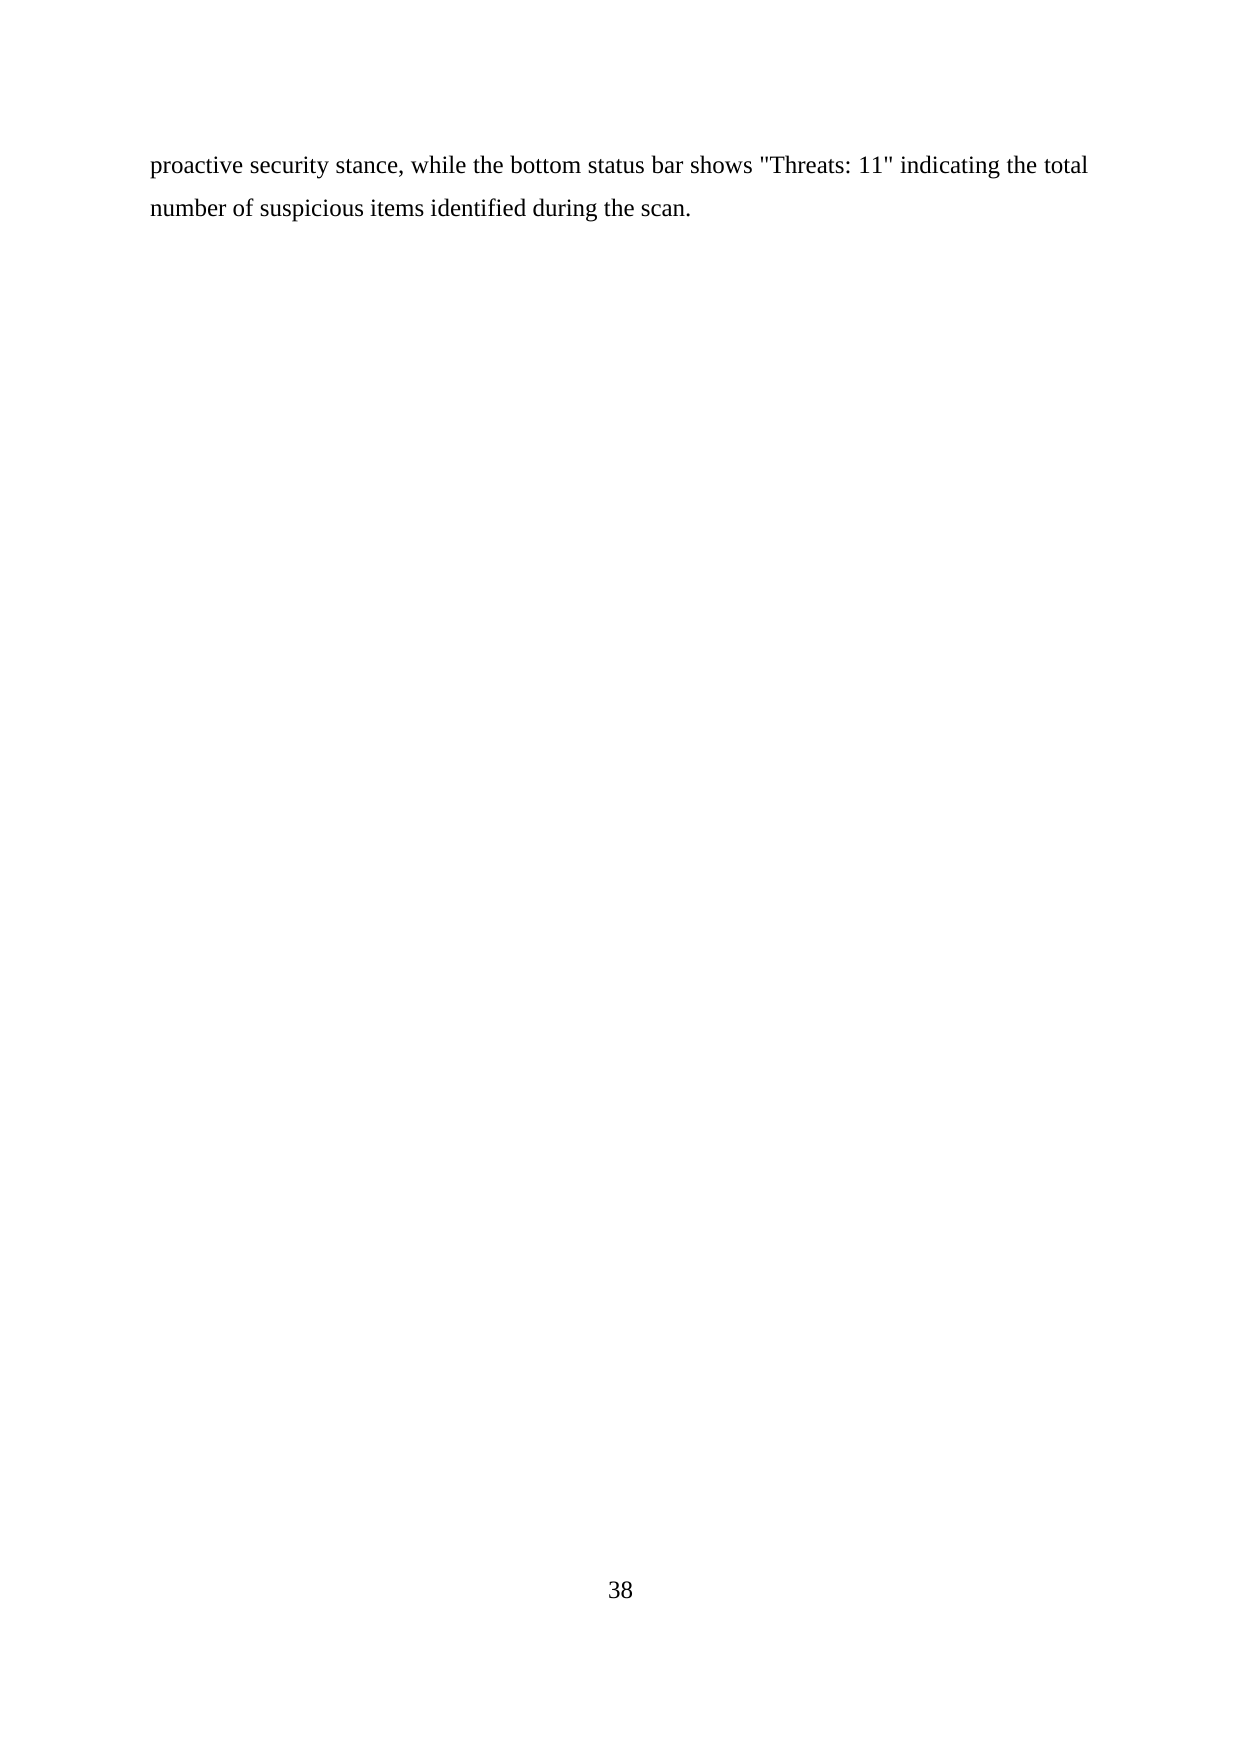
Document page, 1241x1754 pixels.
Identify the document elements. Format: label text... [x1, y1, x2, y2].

text proactive security stance, while the bottom status bar shows "Threats: 11" indicating the total number of suspicious items identified during the scan. [150, 150, 1091, 222]
